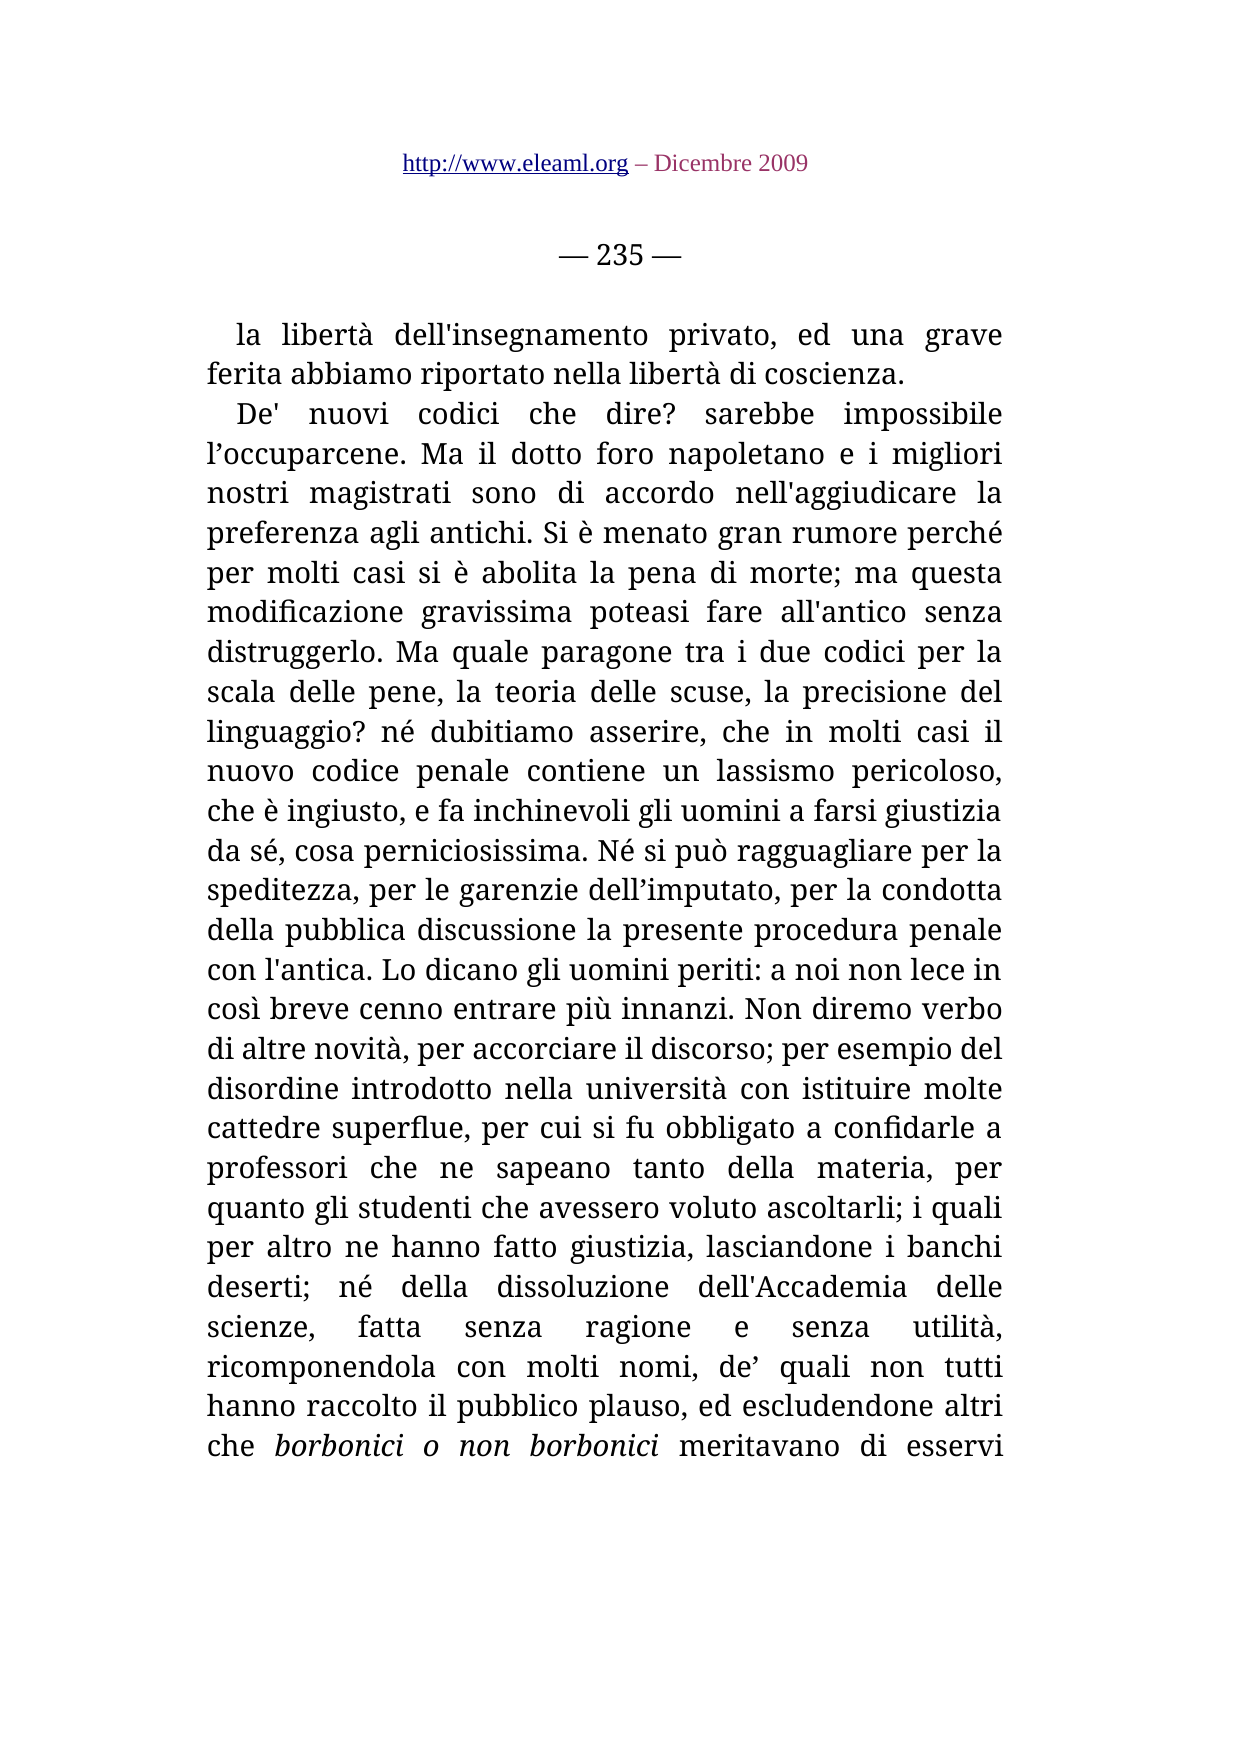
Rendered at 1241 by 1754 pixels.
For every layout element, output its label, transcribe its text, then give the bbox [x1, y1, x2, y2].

text De' nuovi codici che dire? sarebbe impossibile l’occuparcene. Ma il dotto foro napoletano e i migliori nostri magistrati sono di accordo nell'aggiudicare la preferenza agli antichi. Si è menato gran rumore perché per molti casi si è abolita la pena di morte; ma questa modificazione gravissima poteasi fare all'antico senza distruggerlo. Ma quale paragone tra i due codici per la scala delle pene, la teoria delle scuse, la precisione del linguaggio? né dubitiamo asserire, che in molti casi il nuovo codice penale contiene un lassismo pericoloso, che è ingiusto, e fa inchinevoli gli uomini a farsi giustizia da sé, cosa perniciosissima. Né si può ragguagliare per la speditezza, per le garenzie dell’imputato, per la condotta della pubblica discussione la presente procedura penale con l'antica. Lo dicano gli uomini periti: a noi non lece in così breve cenno entrare più innanzi. Non diremo verbo di altre novità, per accorciare il discorso; per esempio del disordine introdotto nella università con istituire molte cattedre superflue, per cui si fu obbligato a confidarle a professori che ne sapeano tanto della materia, per quanto gli studenti che avessero voluto ascoltarli; i quali per altro ne hanno fatto giustizia, lasciandone i banchi deserti; né della dissoluzione dell'Accademia delle scienze, fatta senza ragione e senza utilità, ricomponendola con molti nomi, de’ quali non tutti hanno raccolto il pubblico plauso, ed escludendone altri che borbonici o non borbonici meritavano di esservi [207, 393, 1004, 1465]
text — 235 — [207, 234, 1004, 274]
text la libertà dell'insegnamento privato, ed una grave ferita abbiamo riportato nella libertà di coscienza. [207, 314, 1004, 393]
